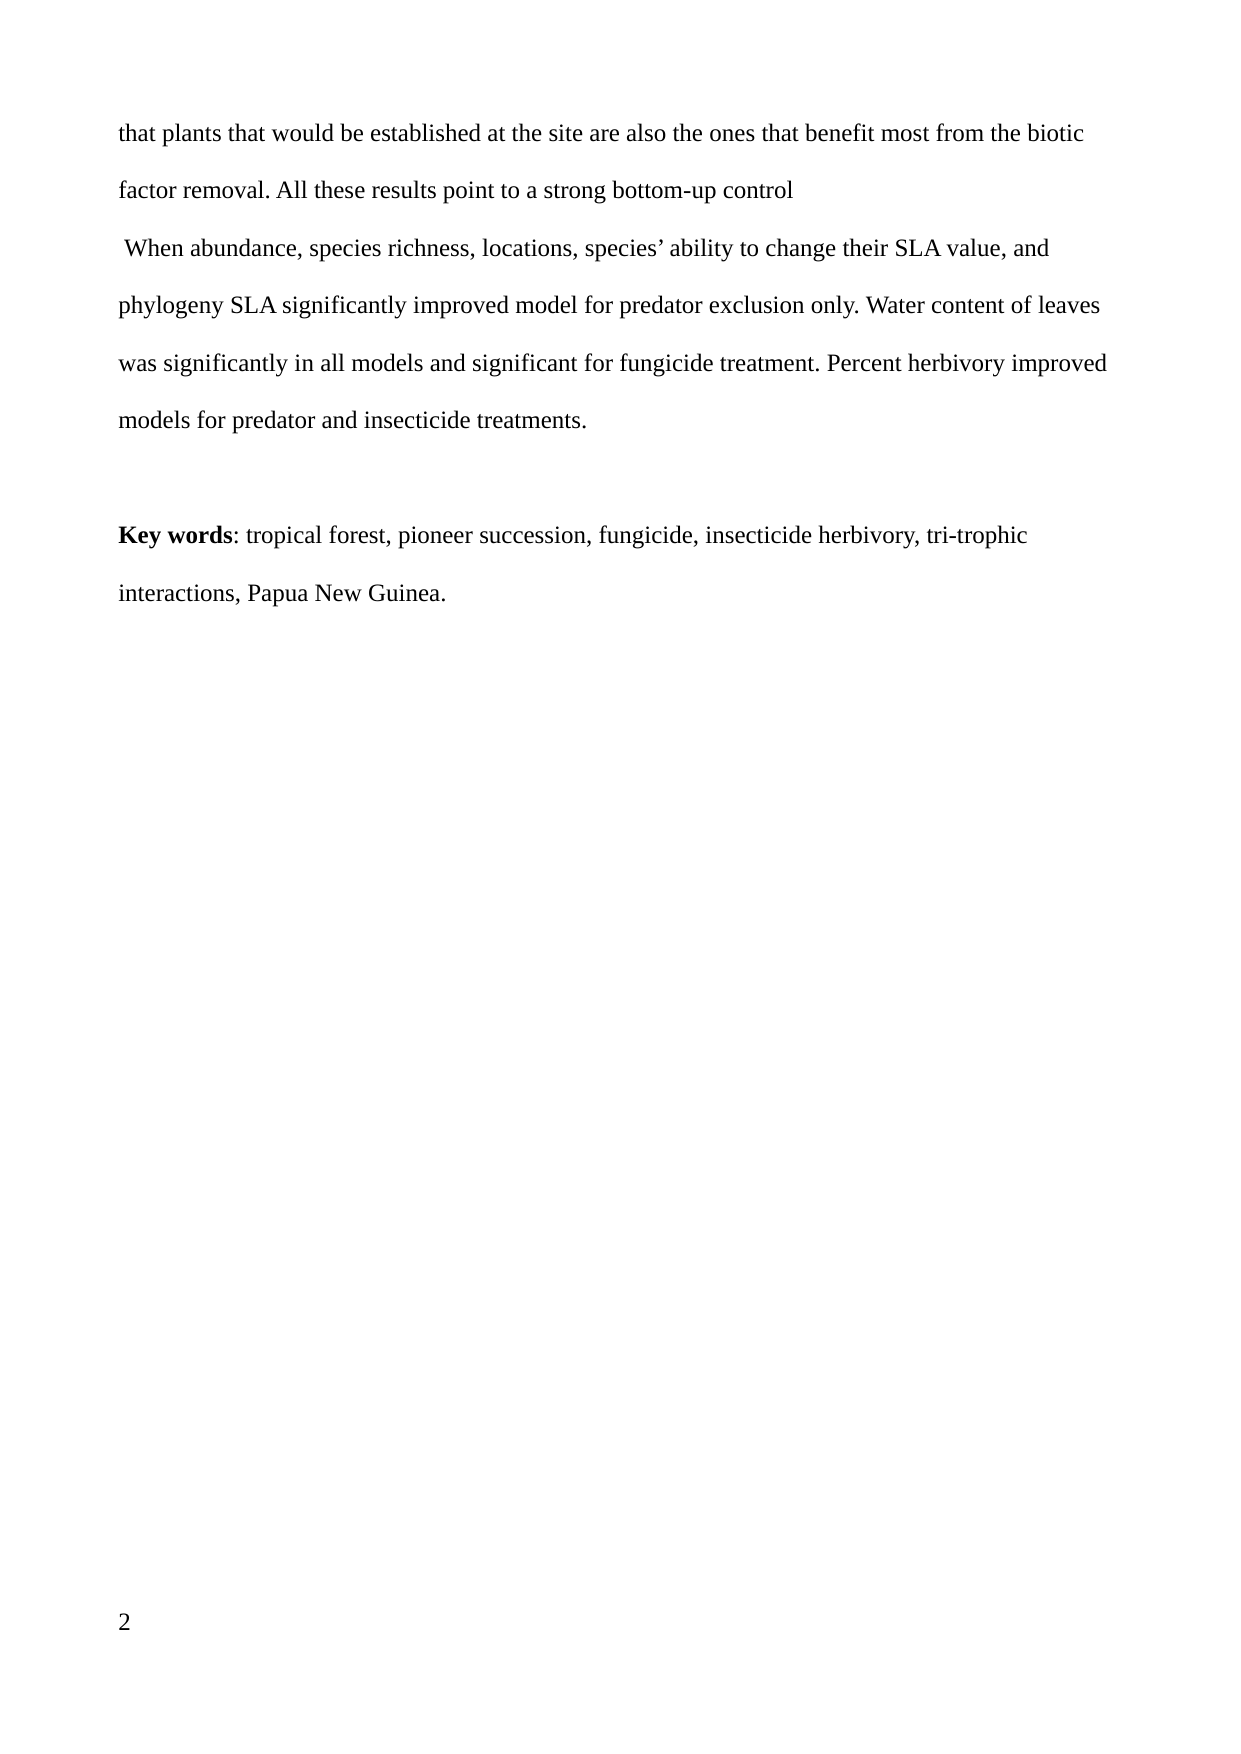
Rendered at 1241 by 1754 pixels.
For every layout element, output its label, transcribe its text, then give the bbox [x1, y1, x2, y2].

text that plants that would be established at the site are also the ones that benefit most from the biotic factor removal. All these results point to a strong bottom-up control [118, 118, 1122, 204]
text When abundance, species richness, locations, species’ ability to change their SLA value, and phylogeny SLA significantly improved model for predator exclusion only. Water content of leaves was significantly in all models and significant for fungicide treatment. Percent herbivory improved models for predator and insecticide treatments. [118, 233, 1122, 434]
text Key words: tropical forest, pioneer succession, fungicide, insecticide herbivory, tri-trophic interactions, Papua New Guinea. [118, 521, 1122, 607]
